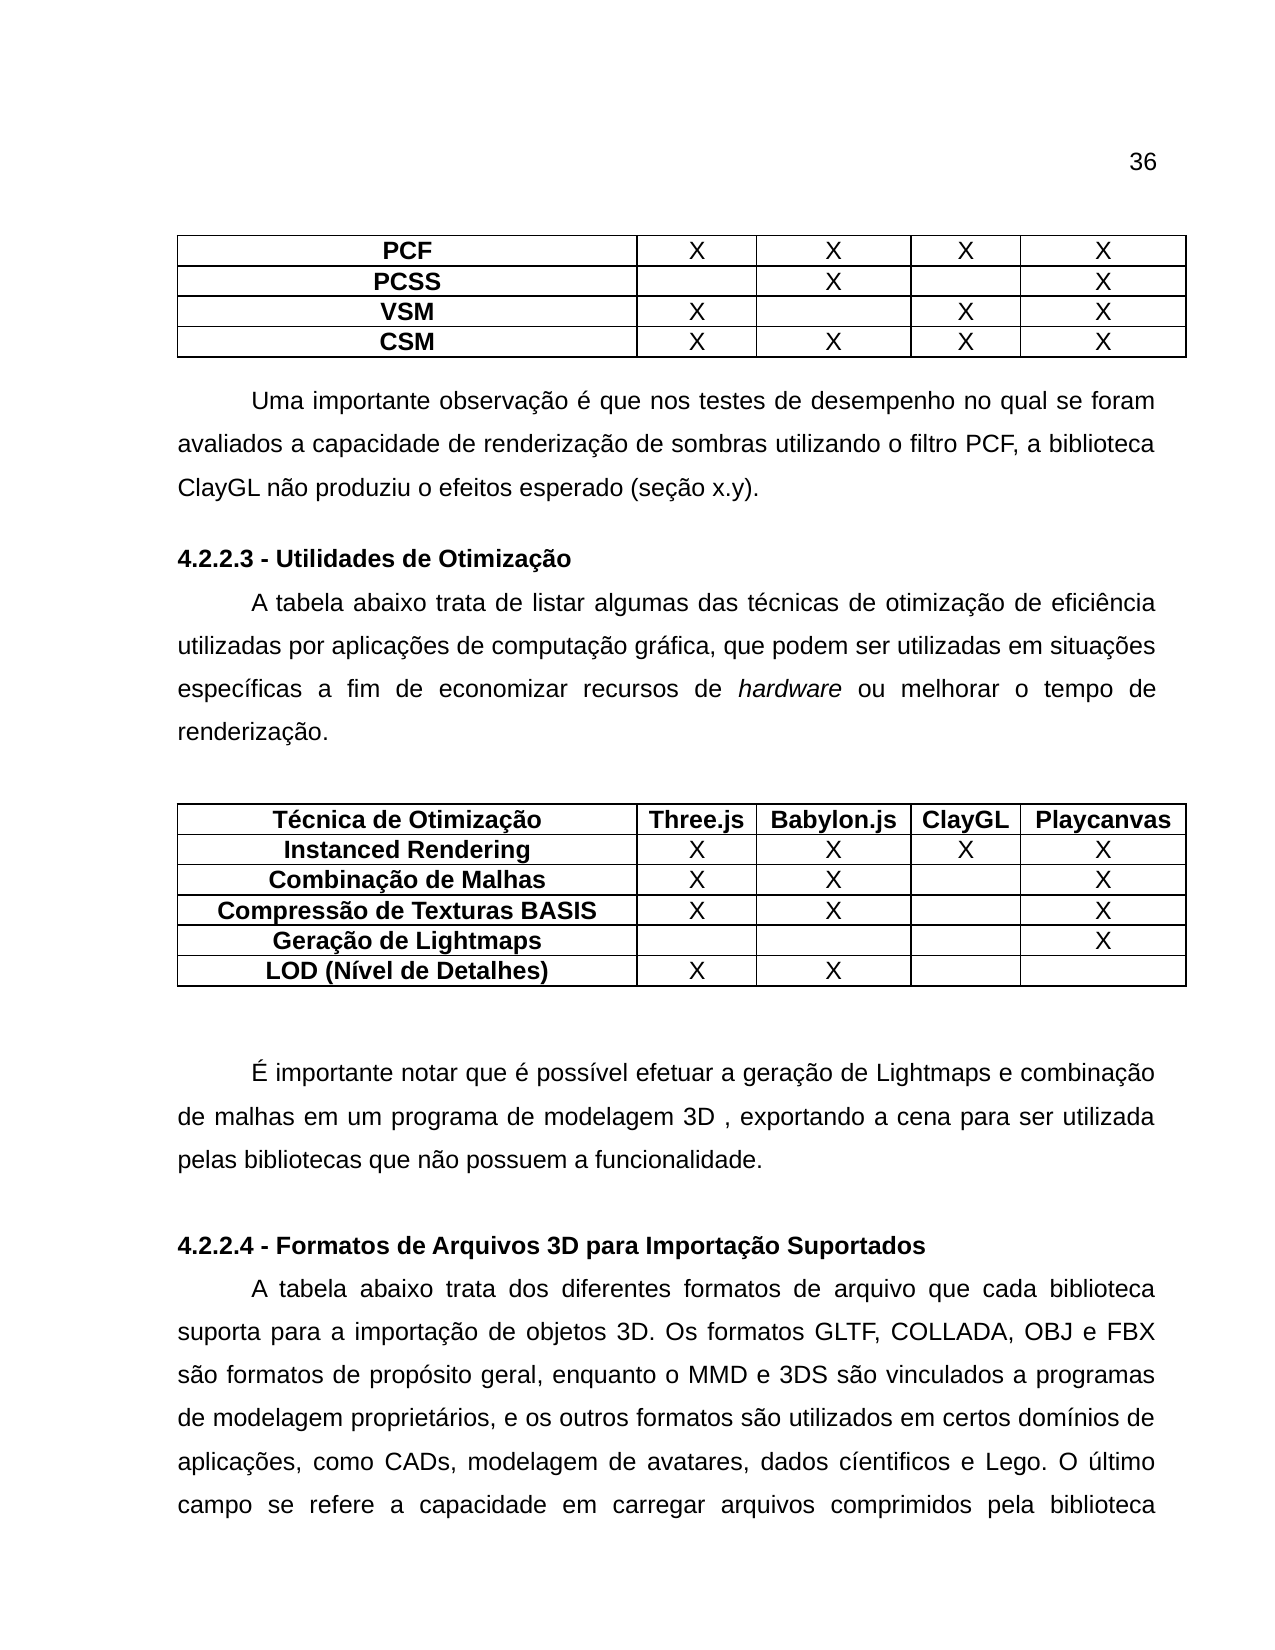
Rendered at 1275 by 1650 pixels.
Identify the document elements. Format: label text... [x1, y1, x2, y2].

table_cell [912, 267, 1020, 295]
table_cell X [757, 236, 910, 265]
table_cell VSM [178, 297, 636, 326]
table_header Técnica de Otimização [178, 805, 636, 833]
subtitle 4.2.2.3 - Utilidades de Otimização [177, 544, 1157, 573]
text Uma importante observação é que nos testes de desempenho no qual se foram avaliados a capacidade de renderização de sombras utilizando o filtro PCF, a biblioteca ClayGL não produziu o efeitos esperado (seção x.y). [177, 386, 1157, 501]
table_cell [912, 926, 1020, 955]
table_header Three.js [638, 805, 756, 833]
table_cell X [912, 835, 1020, 864]
table_cell Geração de Lightmaps [178, 926, 636, 955]
table_cell [638, 267, 756, 295]
table_cell [757, 297, 910, 326]
table_cell PCF [178, 236, 636, 265]
table_cell [912, 896, 1020, 924]
table_cell Combinação de Malhas [178, 865, 636, 894]
table_cell X [638, 865, 756, 894]
table_cell [638, 926, 756, 955]
table_cell Instanced Rendering [178, 835, 636, 864]
table_cell X [638, 236, 756, 265]
table_cell X [638, 327, 756, 356]
table_cell X [912, 327, 1020, 356]
table_cell X [1021, 926, 1185, 955]
table_cell [1021, 956, 1185, 985]
table_cell PCSS [178, 267, 636, 295]
table_cell [757, 926, 910, 955]
table_cell X [1021, 835, 1185, 864]
table_cell [912, 956, 1020, 985]
table_header Playcanvas [1021, 805, 1185, 833]
table_header Babylon.js [757, 805, 910, 833]
table_cell X [757, 865, 910, 894]
table_cell X [638, 956, 756, 985]
table_cell CSM [178, 327, 636, 356]
table_cell Compressão de Texturas BASIS [178, 896, 636, 924]
table_cell X [1021, 327, 1185, 356]
table_cell X [638, 896, 756, 924]
table_header ClayGL [912, 805, 1020, 833]
table_cell X [1021, 236, 1185, 265]
table_cell X [757, 267, 910, 295]
text É importante notar que é possível efetuar a geração de Lightmaps e combinação de malhas em um programa de modelagem 3D , exportando a cena para ser utilizada pelas bibliotecas que não possuem a funcionalidade. [177, 1058, 1157, 1173]
table_cell X [1021, 297, 1185, 326]
text A tabela abaixo trata de listar algumas das técnicas de otimização de eficiência utilizadas por aplicações de computação gráfica, que podem ser utilizadas em situações específicas a fim de economizar recursos de hardware ou melhorar o tempo de renderização. [177, 587, 1157, 746]
table_cell X [1021, 896, 1185, 924]
text A tabela abaixo trata dos diferentes formatos de arquivo que cada biblioteca suporta para a importação de objetos 3D. Os formatos GLTF, COLLADA, OBJ e FBX são formatos de propósito geral, enquanto o MMD e 3DS são vinculados a programas de modelagem proprietários, e os outros formatos são utilizados em certos domínios de aplicações, como CADs, modelagem de avatares, dados cíentificos e Lego. O último campo se refere a capacidade em carregar arquivos comprimidos pela biblioteca [177, 1274, 1157, 1518]
table_cell X [912, 236, 1020, 265]
table_cell X [912, 297, 1020, 326]
table_cell X [638, 835, 756, 864]
table_cell X [1021, 865, 1185, 894]
subtitle 4.2.2.4 - Formatos de Arquivos 3D para Importação Suportados [177, 1231, 1157, 1260]
table_cell X [757, 835, 910, 864]
table_cell X [638, 297, 756, 326]
table_cell X [757, 327, 910, 356]
table_cell X [757, 956, 910, 985]
table_cell X [757, 896, 910, 924]
table_cell [912, 865, 1020, 894]
table_cell X [1021, 267, 1185, 295]
table_cell LOD (Nível de Detalhes) [178, 956, 636, 985]
